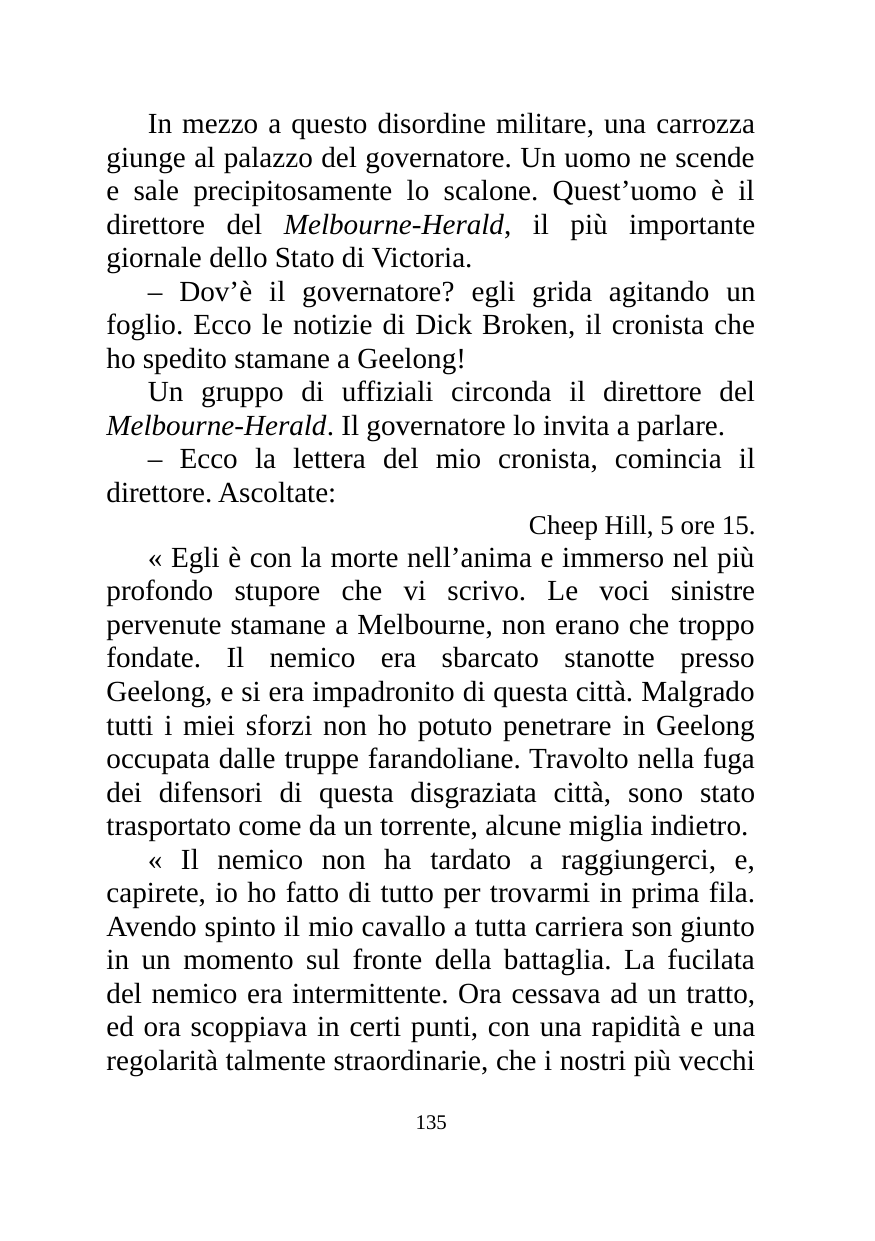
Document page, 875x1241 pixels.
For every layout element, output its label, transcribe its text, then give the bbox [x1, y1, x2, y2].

text « Il nemico non ha tardato a raggiungerci, e, capirete, io ho fatto di tutto per trovarmi in prima fila. Avendo spinto il mio cavallo a tutta carriera son giunto in un momento sul fronte della battaglia. La fucilata del nemico era intermittente. Ora cessava ad un tratto, ed ora scoppiava in certi punti, con una rapidità e una regolarità talmente straordinarie, che i nostri più vecchi [106, 842, 756, 1077]
text Un gruppo di uffiziali circonda il direttore del Melbourne-Herald. Il governatore lo invita a parlare. [106, 374, 756, 442]
text In mezzo a questo disordine militare, una carrozza giunge al palazzo del governatore. Un uomo ne scende e sale precipitosamente lo scalone. Quest’uomo è il direttore del Melbourne-Herald, il più importante giornale dello Stato di Victoria. [106, 106, 756, 274]
text « Egli è con la morte nell’anima e immerso nel più profondo stupore che vi scrivo. Le voci sinistre pervenute stamane a Melbourne, non erano che troppo fondate. Il nemico era sbarcato stanotte presso Geelong, e si era impadronito di questa città. Malgrado tutti i miei sforzi non ho potuto penetrare in Geelong occupata dalle truppe farandoliane. Travolto nella fuga dei difensori di questa disgraziata città, sono stato trasportato come da un torrente, alcune miglia indietro. [106, 540, 756, 842]
text – Dov’è il governatore? egli grida agitando un foglio. Ecco le notizie di Dick Broken, il cronista che ho spedito stamane a Geelong! [106, 274, 756, 374]
text Cheep Hill, 5 ore 15. [106, 509, 756, 540]
text – Ecco la lettera del mio cronista, comincia il direttore. Ascoltate: [106, 442, 756, 509]
